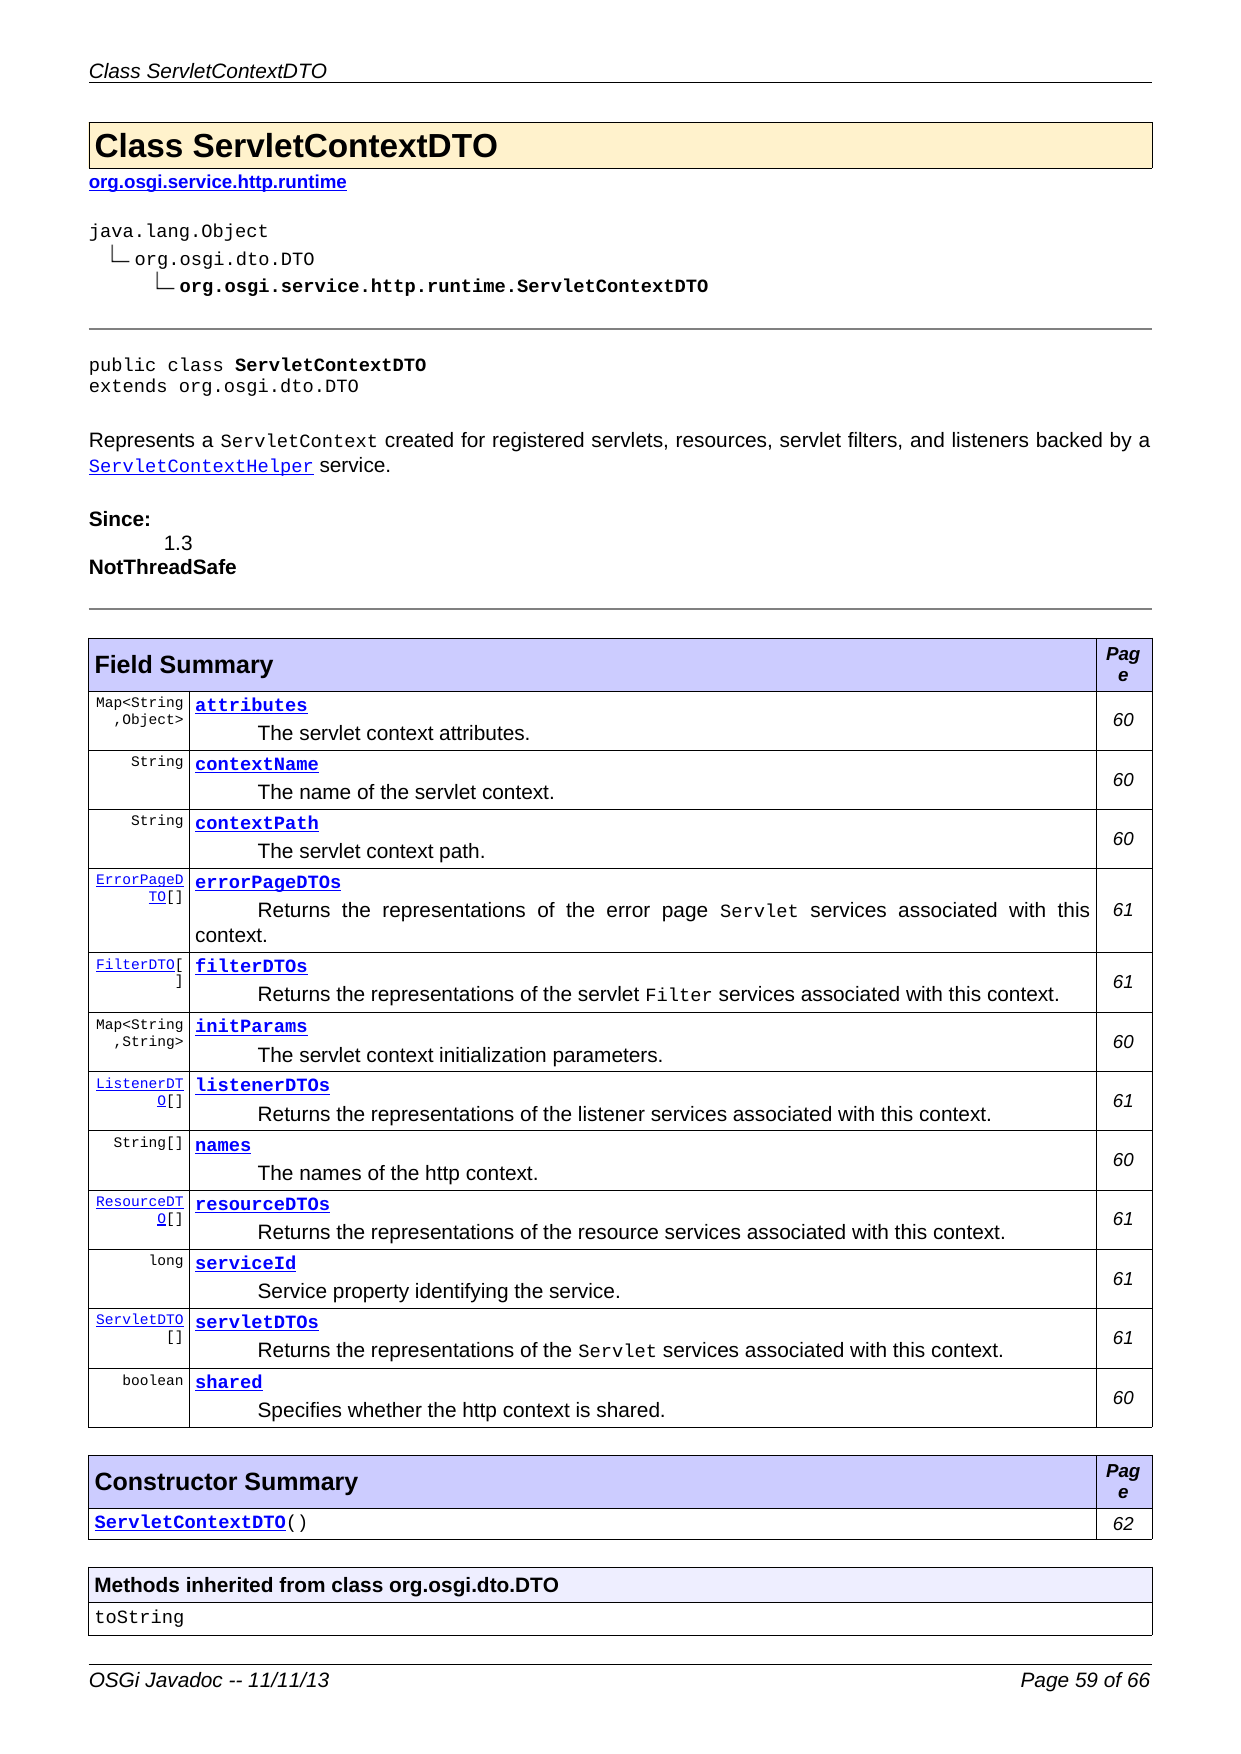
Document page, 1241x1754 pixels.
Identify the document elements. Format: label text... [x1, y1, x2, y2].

table_cell Map<String,Object> [89, 692, 189, 749]
table_cell [1097, 953, 1152, 1012]
table_cell [1097, 1309, 1152, 1368]
table_cell [1097, 1072, 1152, 1130]
subtitle Class ServletContextDTO [90, 123, 1152, 168]
table_cell String [89, 751, 189, 809]
table_cell [1097, 1369, 1152, 1427]
text 1.3 [163, 531, 1152, 555]
table_cell errorPageDTOs Returns the representations of the error page Servlet services associated with this context. [190, 869, 1096, 952]
text org.osgi.service.http.runtime [88, 171, 1152, 193]
table_cell [1097, 810, 1152, 868]
table_cell boolean [89, 1369, 189, 1427]
table_header Field Summary [89, 639, 1096, 691]
table_cell ResourceDTO[] [89, 1191, 189, 1248]
table_cell FilterDTO[] [89, 953, 189, 1012]
table_cell Map<String,String> [89, 1013, 189, 1071]
text Represents a ServletContext created for registered servlets, resources, servlet filters, and listeners backed by a ServletContextHelper service. [88, 427, 1152, 478]
table_cell ServletDTO[] [89, 1309, 189, 1368]
table_cell ServletContextDTO() [89, 1509, 1096, 1539]
table_cell [1097, 1250, 1152, 1308]
table_cell [1097, 1191, 1152, 1248]
text Since: [88, 507, 1152, 531]
table_cell ListenerDTO[] [89, 1072, 189, 1130]
table_cell [1097, 1509, 1152, 1539]
table_cell toString [89, 1603, 1152, 1634]
table_header Methods inherited from class org.osgi.dto.DTO [89, 1568, 1152, 1602]
table_header Page [1097, 1456, 1152, 1508]
table_cell [1097, 1013, 1152, 1071]
table_cell initParams The servlet context initialization parameters. [190, 1013, 1096, 1071]
table_cell names The names of the http context. [190, 1131, 1096, 1189]
table_cell long [89, 1250, 189, 1308]
picture [111, 243, 135, 266]
table_cell filterDTOs Returns the representations of the servlet Filter services associated with this context. [190, 953, 1096, 1012]
table_cell String[] [89, 1131, 189, 1189]
text public class ServletContextDTO [88, 356, 1152, 377]
text org.osgi.dto.DTO [88, 243, 1152, 271]
table_cell [1097, 869, 1152, 952]
table_cell servletDTOs Returns the representations of the Servlet services associated with this context. [190, 1309, 1096, 1368]
table_cell [1097, 751, 1152, 809]
text NotThreadSafe [88, 555, 1152, 579]
table_cell shared Specifies whether the http context is shared. [190, 1369, 1096, 1427]
text extends org.osgi.dto.DTO [88, 377, 1152, 398]
table_cell contextName The name of the servlet context. [190, 751, 1096, 809]
text java.lang.Object [88, 222, 1152, 243]
table_header Page [1097, 639, 1152, 691]
table_header Constructor Summary [89, 1456, 1096, 1508]
table_cell listenerDTOs Returns the representations of the listener services associated with this context. [190, 1072, 1096, 1130]
table_cell resourceDTOs Returns the representations of the resource services associated with this context. [190, 1191, 1096, 1248]
table_cell serviceId Service property identifying the service. [190, 1250, 1096, 1308]
table_cell ErrorPageDTO[] [89, 869, 189, 952]
table_cell [1097, 1131, 1152, 1189]
table_cell String [89, 810, 189, 868]
table_cell contextPath The servlet context path. [190, 810, 1096, 868]
table_cell [1097, 692, 1152, 749]
picture [156, 270, 180, 293]
table_cell attributes The servlet context attributes. [190, 692, 1096, 749]
text org.osgi.service.http.runtime.ServletContextDTO [88, 271, 1152, 298]
